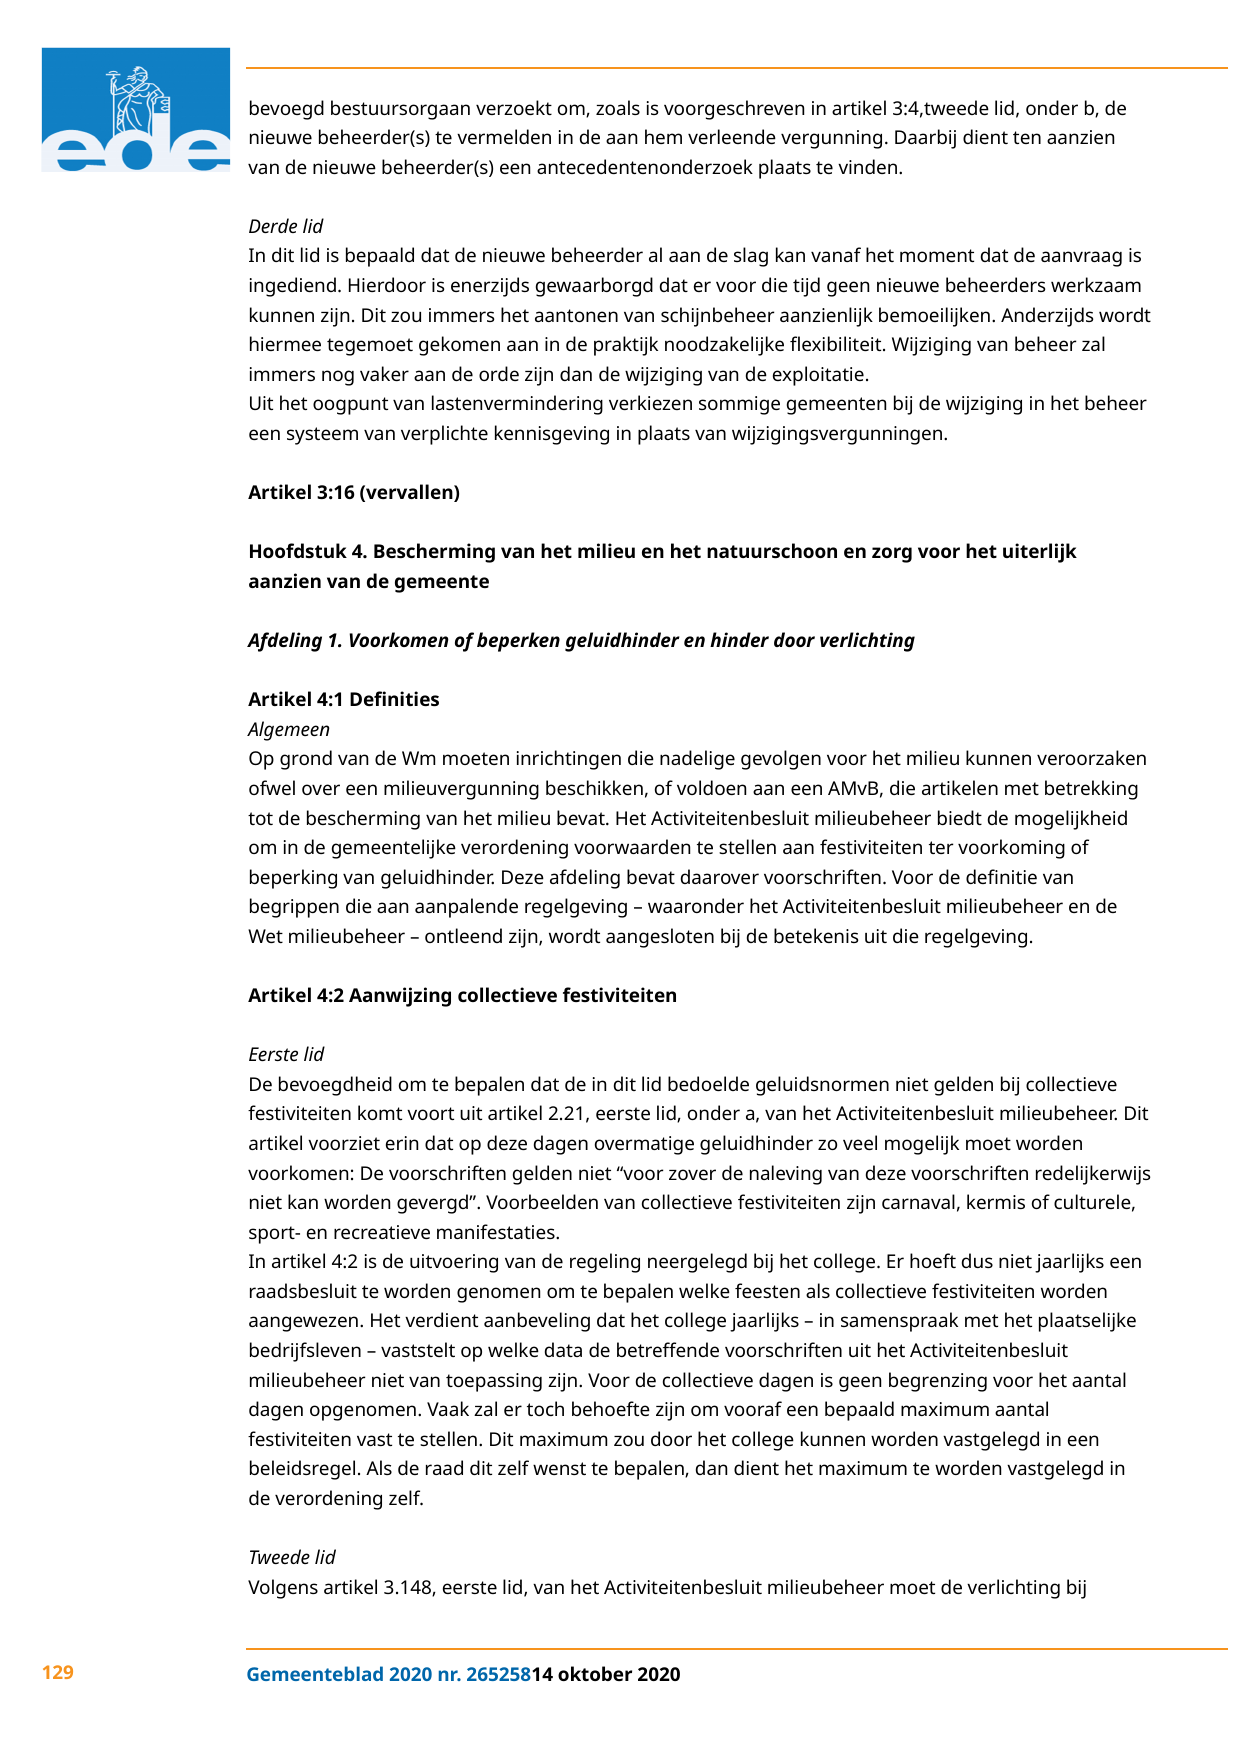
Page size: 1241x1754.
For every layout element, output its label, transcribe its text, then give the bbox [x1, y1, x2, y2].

text Tweede lid [248, 1544, 1152, 1570]
text Artikel 3:16 (vervallen) [248, 479, 1152, 505]
text bevoegd bestuursorgaan verzoekt om, zoals is voorgeschreven in artikel 3:4,tweede lid, onder b, de nieuwe beheerder(s) te vermelden in de aan hem verleende vergunning. Daarbij dient ten aanzien van de nieuwe beheerder(s) een antecedentenonderzoek plaats te vinden. [248, 95, 1152, 180]
text Eerste lid [248, 1041, 1152, 1067]
text In artikel 4:2 is de uitvoering van de regeling neergelegd bij het college. Er hoeft dus niet jaarlijks een raadsbesluit te worden genomen om te bepalen welke feesten als collectieve festiviteiten worden aangewezen. Het verdient aanbeveling dat het college jaarlijks – in samenspraak met het plaatselijke bedrijfsleven – vaststelt op welke data de betreffende voorschriften uit het Activiteitenbesluit milieubeheer niet van toepassing zijn. Voor de collectieve dagen is geen begrenzing voor het aantal dagen opgenomen. Vaak zal er toch behoefte zijn om vooraf een bepaald maximum aantal festiviteiten vast te stellen. Dit maximum zou door het college kunnen worden vastgelegd in een beleidsregel. Als de raad dit zelf wenst te bepalen, dan dient het maximum te worden vastgelegd in de verordening zelf. [248, 1248, 1152, 1511]
text In dit lid is bepaald dat de nieuwe beheerder al aan de slag kan vanaf het moment dat de aanvraag is ingediend. Hierdoor is enerzijds gewaarborgd dat er voor die tijd geen nieuwe beheerders werkzaam kunnen zijn. Dit zou immers het aantonen van schijnbeheer aanzienlijk bemoeilijken. Anderzijds wordt hiermee tegemoet gekomen aan in de praktijk noodzakelijke flexibiliteit. Wijziging van beheer zal immers nog vaker aan de orde zijn dan de wijziging van de exploitatie. [248, 243, 1152, 387]
text Op grond van de Wm moeten inrichtingen die nadelige gevolgen voor het milieu kunnen veroorzaken ofwel over een milieuvergunning beschikken, of voldoen aan een AMvB, die artikelen met betrekking tot de bescherming van het milieu bevat. Het Activiteitenbesluit milieubeheer biedt de mogelijkheid om in de gemeentelijke verordening voorwaarden te stellen aan festiviteiten ter voorkoming of beperking van geluidhinder. Deze afdeling bevat daarover voorschriften. Voor de definitie van begrippen die aan aanpalende regelgeving – waaronder het Activiteitenbesluit milieubeheer en de Wet milieubeheer – ontleend zijn, wordt aangesloten bij de betekenis uit die regelgeving. [248, 746, 1152, 949]
text Derde lid [248, 213, 1152, 239]
text Hoofdstuk 4. Bescherming van het milieu en het natuurschoon en zorg voor het uiterlijk aanzien van de gemeente [248, 538, 1152, 594]
picture [41, 47, 231, 172]
text Volgens artikel 3.148, eerste lid, van het Activiteitenbesluit milieubeheer moet de verlichting bij [248, 1574, 1152, 1600]
text Afdeling 1. Voorkomen of beperken geluidhinder en hinder door verlichting [248, 627, 1152, 653]
text Algemeen [248, 716, 1152, 742]
text Artikel 4:1 Definities [248, 686, 1152, 712]
text De bevoegdheid om te bepalen dat de in dit lid bedoelde geluidsnormen niet gelden bij collectieve festiviteiten komt voort uit artikel 2.21, eerste lid, onder a, van het Activiteitenbesluit milieubeheer. Dit artikel voorziet erin dat op deze dagen overmatige geluidhinder zo veel mogelijk moet worden voorkomen: De voorschriften gelden niet “voor zover de naleving van deze voorschriften redelijkerwijs niet kan worden gevergd”. Voorbeelden van collectieve festiviteiten zijn carnaval, kermis of culturele, sport- en recreatieve manifestaties. [248, 1071, 1152, 1245]
text Uit het oogpunt van lastenvermindering verkiezen sommige gemeenten bij de wijziging in het beheer een systeem van verplichte kennisgeving in plaats van wijzigingsvergunningen. [248, 391, 1152, 446]
text Artikel 4:2 Aanwijzing collectieve festiviteiten [248, 982, 1152, 1008]
